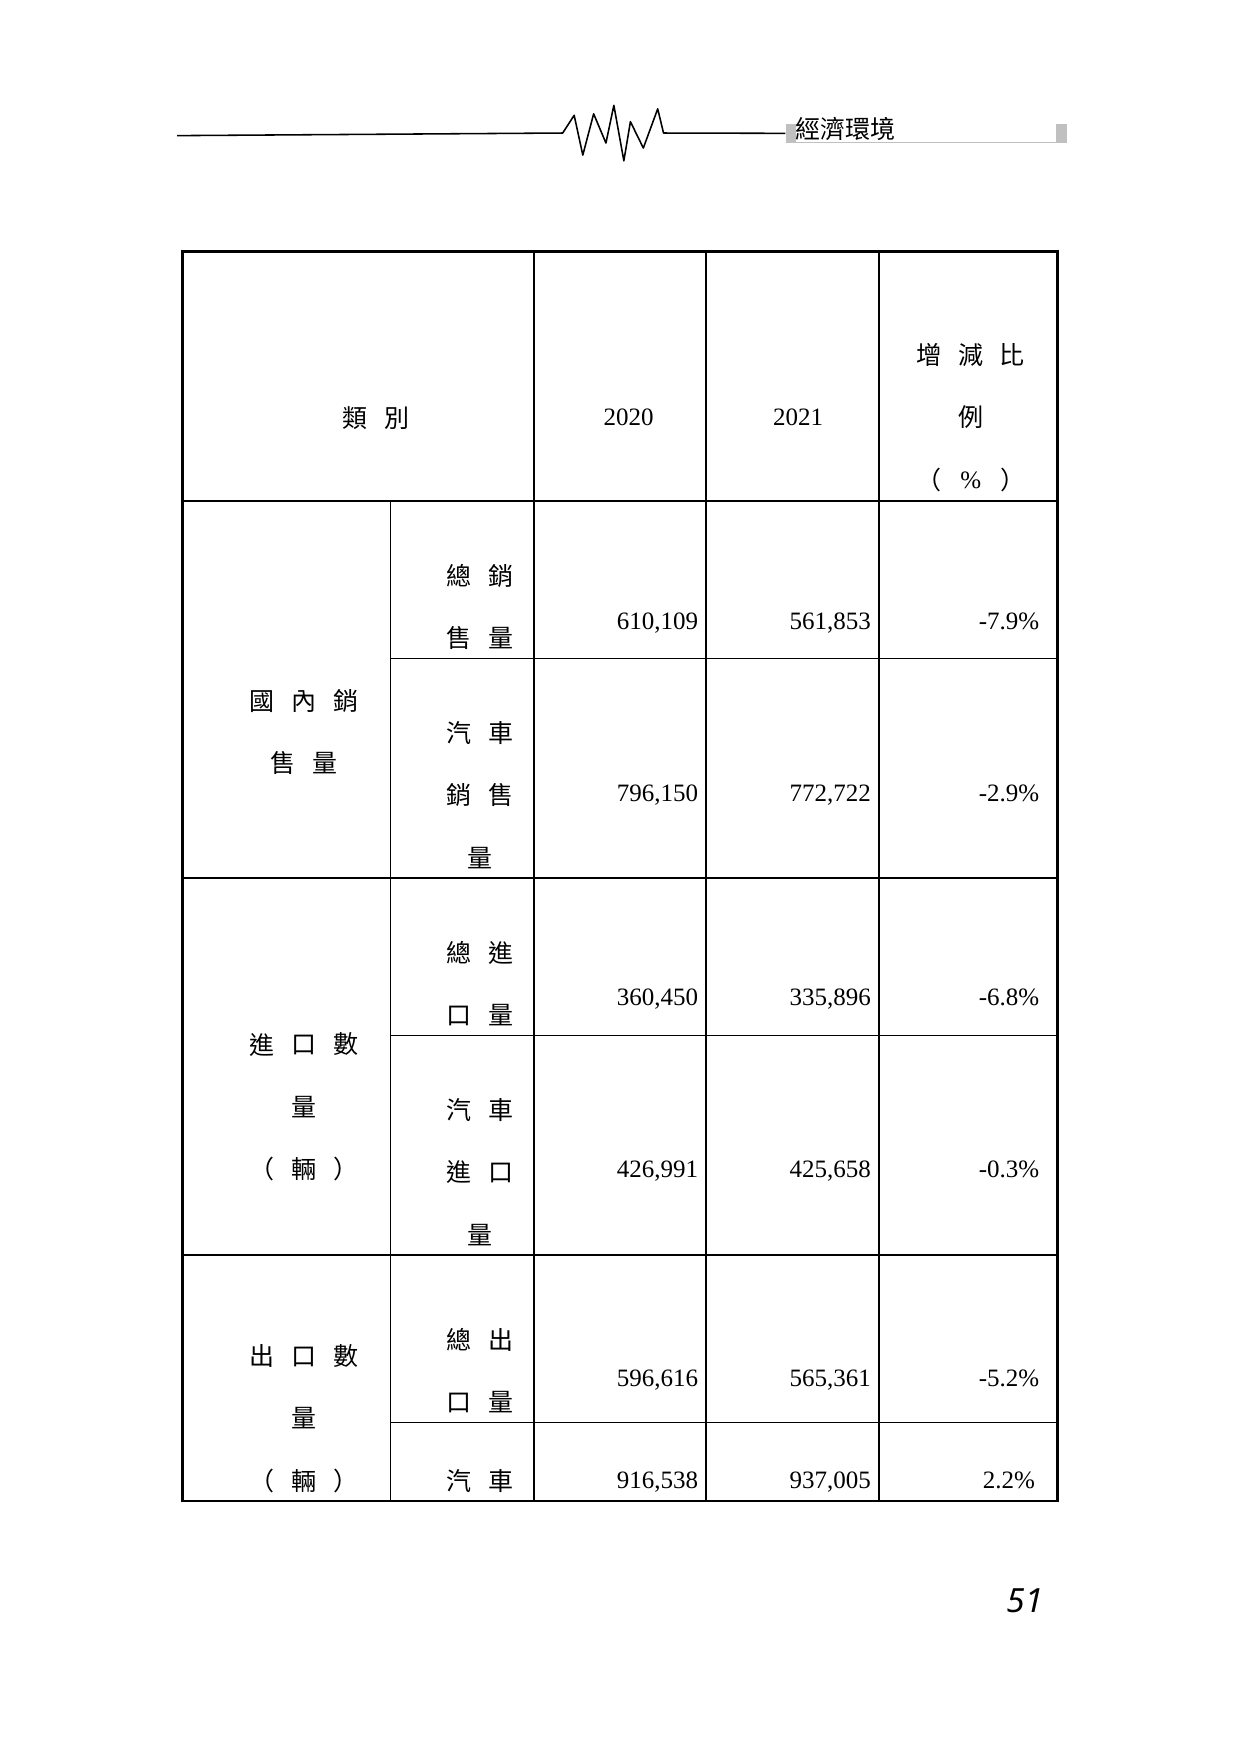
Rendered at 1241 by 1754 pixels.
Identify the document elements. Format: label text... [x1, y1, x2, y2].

table_cell 出口數量（輛） [184, 1256, 390, 1500]
table_cell 進口數量（輛） [184, 879, 390, 1254]
table_cell 916,538 [535, 1423, 705, 1500]
table_cell -2.9% [880, 659, 1056, 877]
table_cell 426,991 [535, 1036, 705, 1254]
table_cell 2.2% [880, 1423, 1056, 1500]
table_cell 335,896 [707, 879, 878, 1034]
table_cell 596,616 [535, 1256, 705, 1422]
table_cell -6.8% [880, 879, 1056, 1034]
table_cell -5.2% [880, 1256, 1056, 1422]
table_cell 565,361 [707, 1256, 878, 1422]
table_cell 汽車銷售量 [391, 659, 533, 877]
table_cell 總進口量 [391, 879, 533, 1034]
table_cell 總出口量 [391, 1256, 533, 1422]
table_cell 425,658 [707, 1036, 878, 1254]
table_cell 360,450 [535, 879, 705, 1034]
table_cell 國內銷售量 [184, 502, 390, 877]
table_header 2020 [535, 253, 705, 500]
table_cell 610,109 [535, 502, 705, 657]
table_header 類別 [184, 253, 533, 500]
table_cell 772,722 [707, 659, 878, 877]
table_cell -0.3% [880, 1036, 1056, 1254]
table_header 增減比例（%） [880, 253, 1056, 500]
table_cell 796,150 [535, 659, 705, 877]
table_cell 汽車進口量 [391, 1036, 533, 1254]
table_cell 937,005 [707, 1423, 878, 1500]
table_cell 汽車 [391, 1423, 533, 1500]
table_header 2021 [707, 253, 878, 500]
table_cell -7.9% [880, 502, 1056, 657]
table_cell 總銷售量 [391, 502, 533, 657]
table_cell 561,853 [707, 502, 878, 657]
